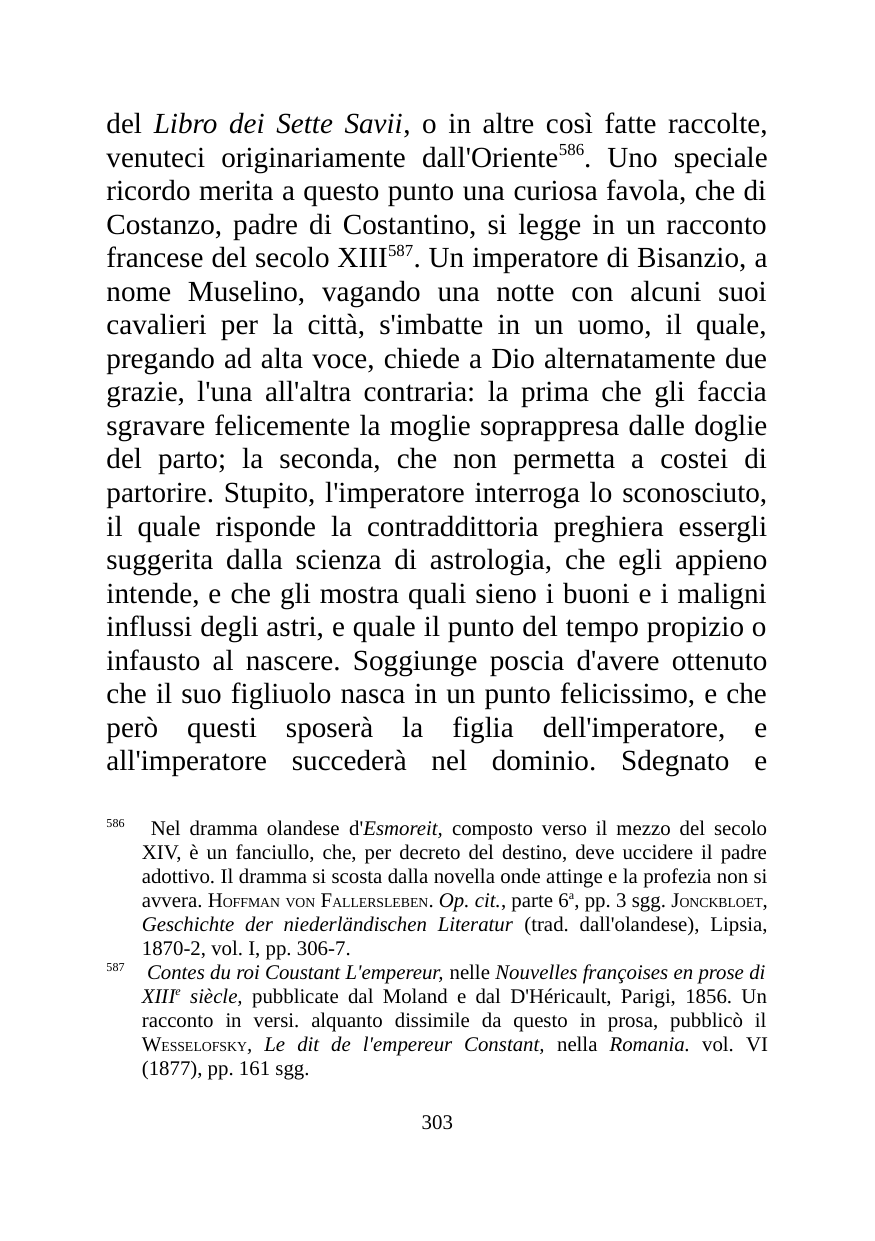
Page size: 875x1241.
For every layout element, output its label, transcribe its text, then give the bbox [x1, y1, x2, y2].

text Contes du roi Coustant L'empereur, nelle Nouvelles françoises en prose di XIIIe siècle, pubblicate dal Moland e dal D'Héricault, Parigi, 1856. Un racconto in versi. alquanto dissimile da questo in prosa, pubblicò il Wesselofsky, Le dit de l'empereur Constant, nella Romania. vol. VI (1877), pp. 161 sgg. [106, 960, 768, 1080]
text del Libro dei Sette Savii, o in altre così fatte raccolte, venuteci originariamente dall'Oriente. Uno speciale ricordo merita a questo punto una curiosa favola, che di Costanzo, padre di Costantino, si legge in un racconto francese del secolo XIII. Un imperatore di Bisanzio, a nome Muselino, vagando una notte con alcuni suoi cavalieri per la città, s'imbatte in un uomo, il quale, pregando ad alta voce, chiede a Dio alternatamente due grazie, l'una all'altra contraria: la prima che gli faccia sgravare felicemente la moglie soprappresa dalle doglie del parto; la seconda, che non permetta a costei di partorire. Stupito, l'imperatore interroga lo sconosciuto, il quale risponde la contraddittoria preghiera essergli suggerita dalla scienza di astrologia, che egli appieno intende, e che gli mostra quali sieno i buoni e i maligni influssi degli astri, e quale il punto del tempo propizio o infausto al nascere. Soggiunge poscia d'avere ottenuto che il suo figliuolo nasca in un punto felicissimo, e che però questi sposerà la figlia dell'imperatore, e all'imperatore succederà nel dominio. Sdegnato e [106, 106, 768, 777]
text Nel dramma olandese d'Esmoreit, composto verso il mezzo del secolo XIV, è un fanciullo, che, per decreto del destino, deve uccidere il padre adottivo. Il dramma si scosta dalla novella onde attinge e la profezia non si avvera. Hoffman von Fallersleben. Op. cit., parte 6a, pp. 3 sgg. Jonckbloet, Geschichte der niederländischen Literatur (trad. dall'olandese), Lipsia, 1870-2, vol. I, pp. 306-7. [106, 816, 768, 960]
